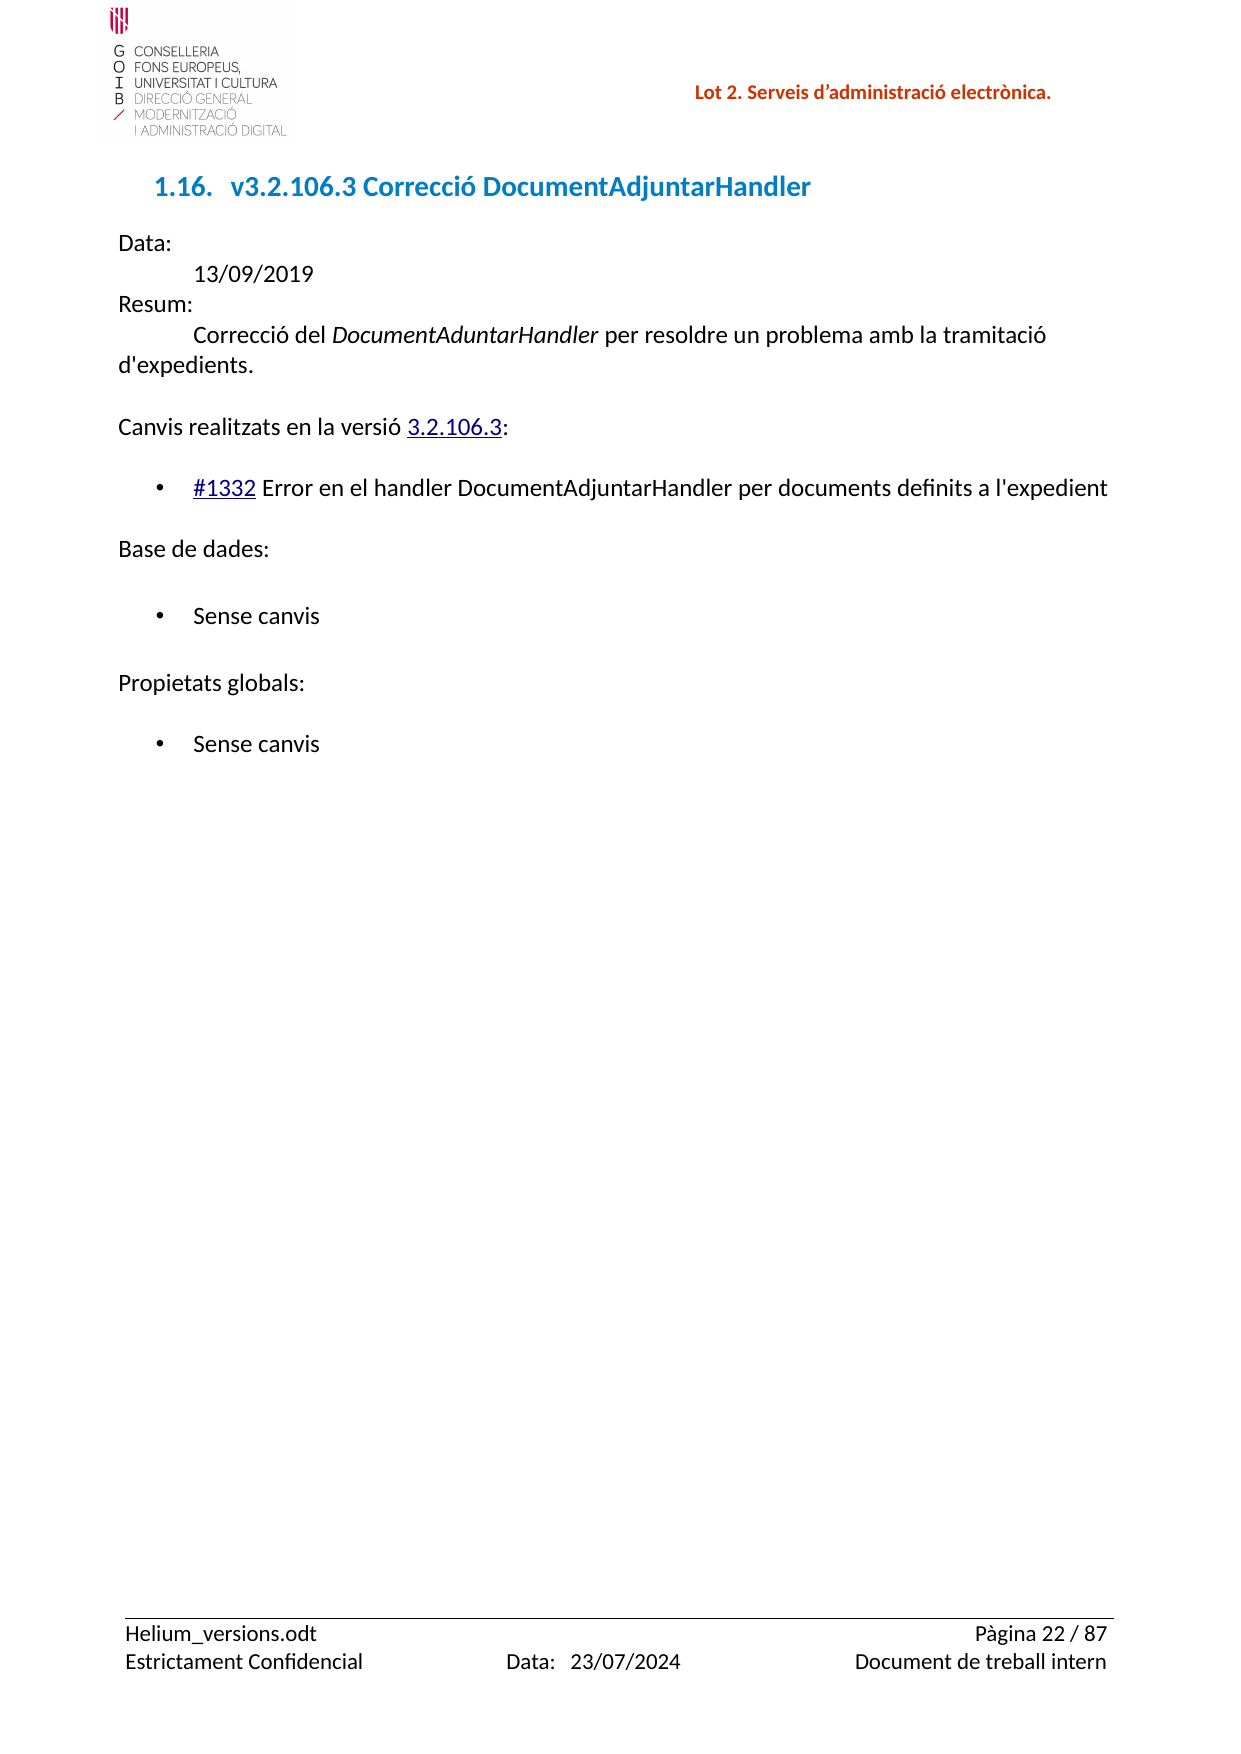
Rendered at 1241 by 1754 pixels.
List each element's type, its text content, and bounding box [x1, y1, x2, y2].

list Sense canvis [156, 728, 1122, 758]
list #1332 Error en el handler DocumentAdjuntarHandler per documents definits a l'expedient [156, 472, 1122, 502]
subtitle v3.2.106.3 Correcció DocumentAdjuntarHandler [153, 168, 1122, 204]
picture [100, 0, 297, 144]
list Sense canvis [156, 600, 1122, 630]
text 13/09/2019 [118, 258, 1122, 289]
text Resum: [118, 289, 1122, 319]
text Correcció del DocumentAduntarHandler per resoldre un problema amb la tramitació d'expedients. [118, 319, 1122, 380]
text Canvis realitzats en la versió 3.2.106.3: [118, 411, 1122, 441]
text Data: [118, 228, 1122, 258]
text Propietats globals: [118, 667, 1122, 697]
text Base de dades: [118, 533, 1122, 563]
